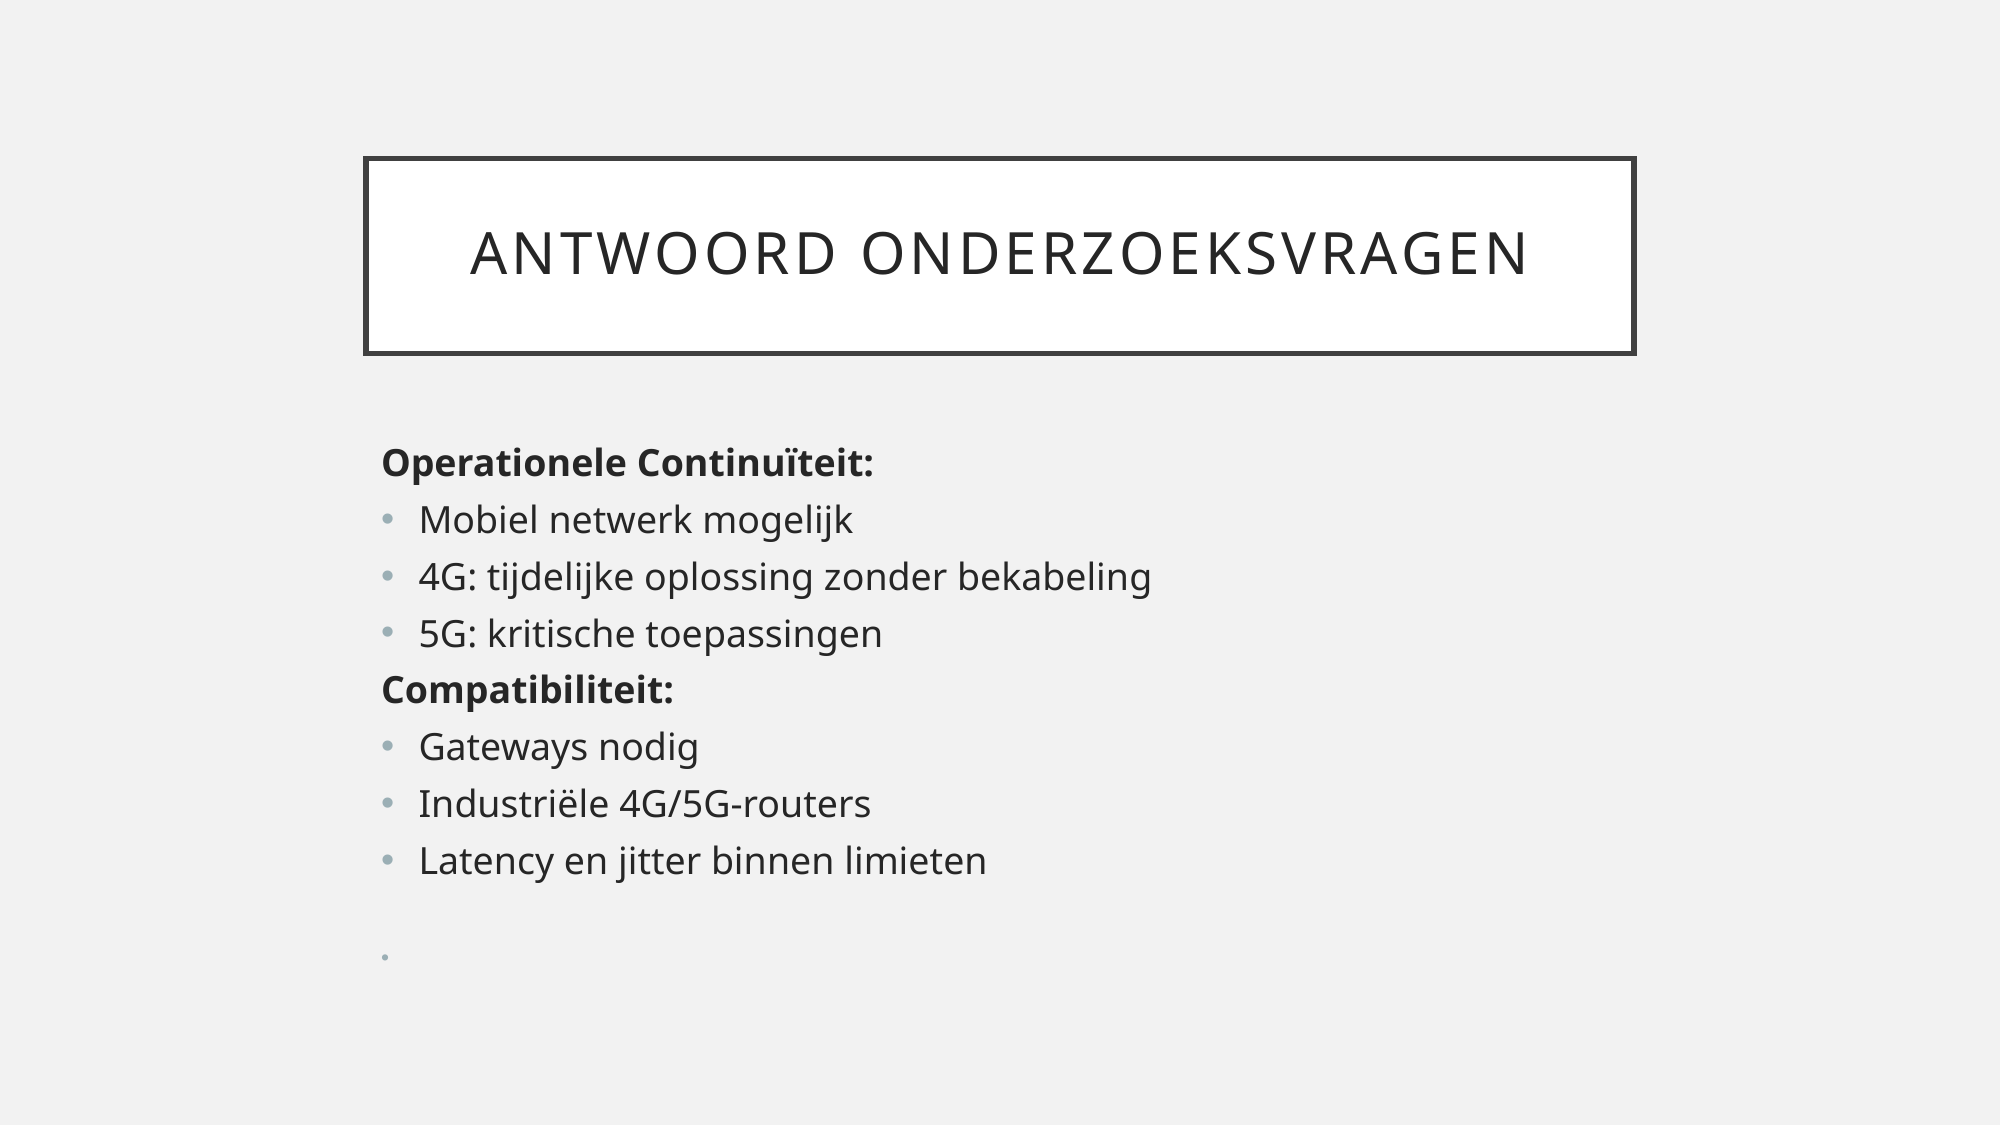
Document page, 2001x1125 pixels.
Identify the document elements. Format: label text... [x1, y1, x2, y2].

title Antwoord Onderzoeksvragen [366, 158, 1634, 354]
list Operationele Continuïteit: Mobiel netwerk mogelijk 4G: tijdelijke oplossing zonder bekabeling 5G: kritische toepassingen Compatibiliteit: Gateways nodig Industriële 4G/5G-routers Latency en jitter binnen limieten [366, 440, 2000, 950]
